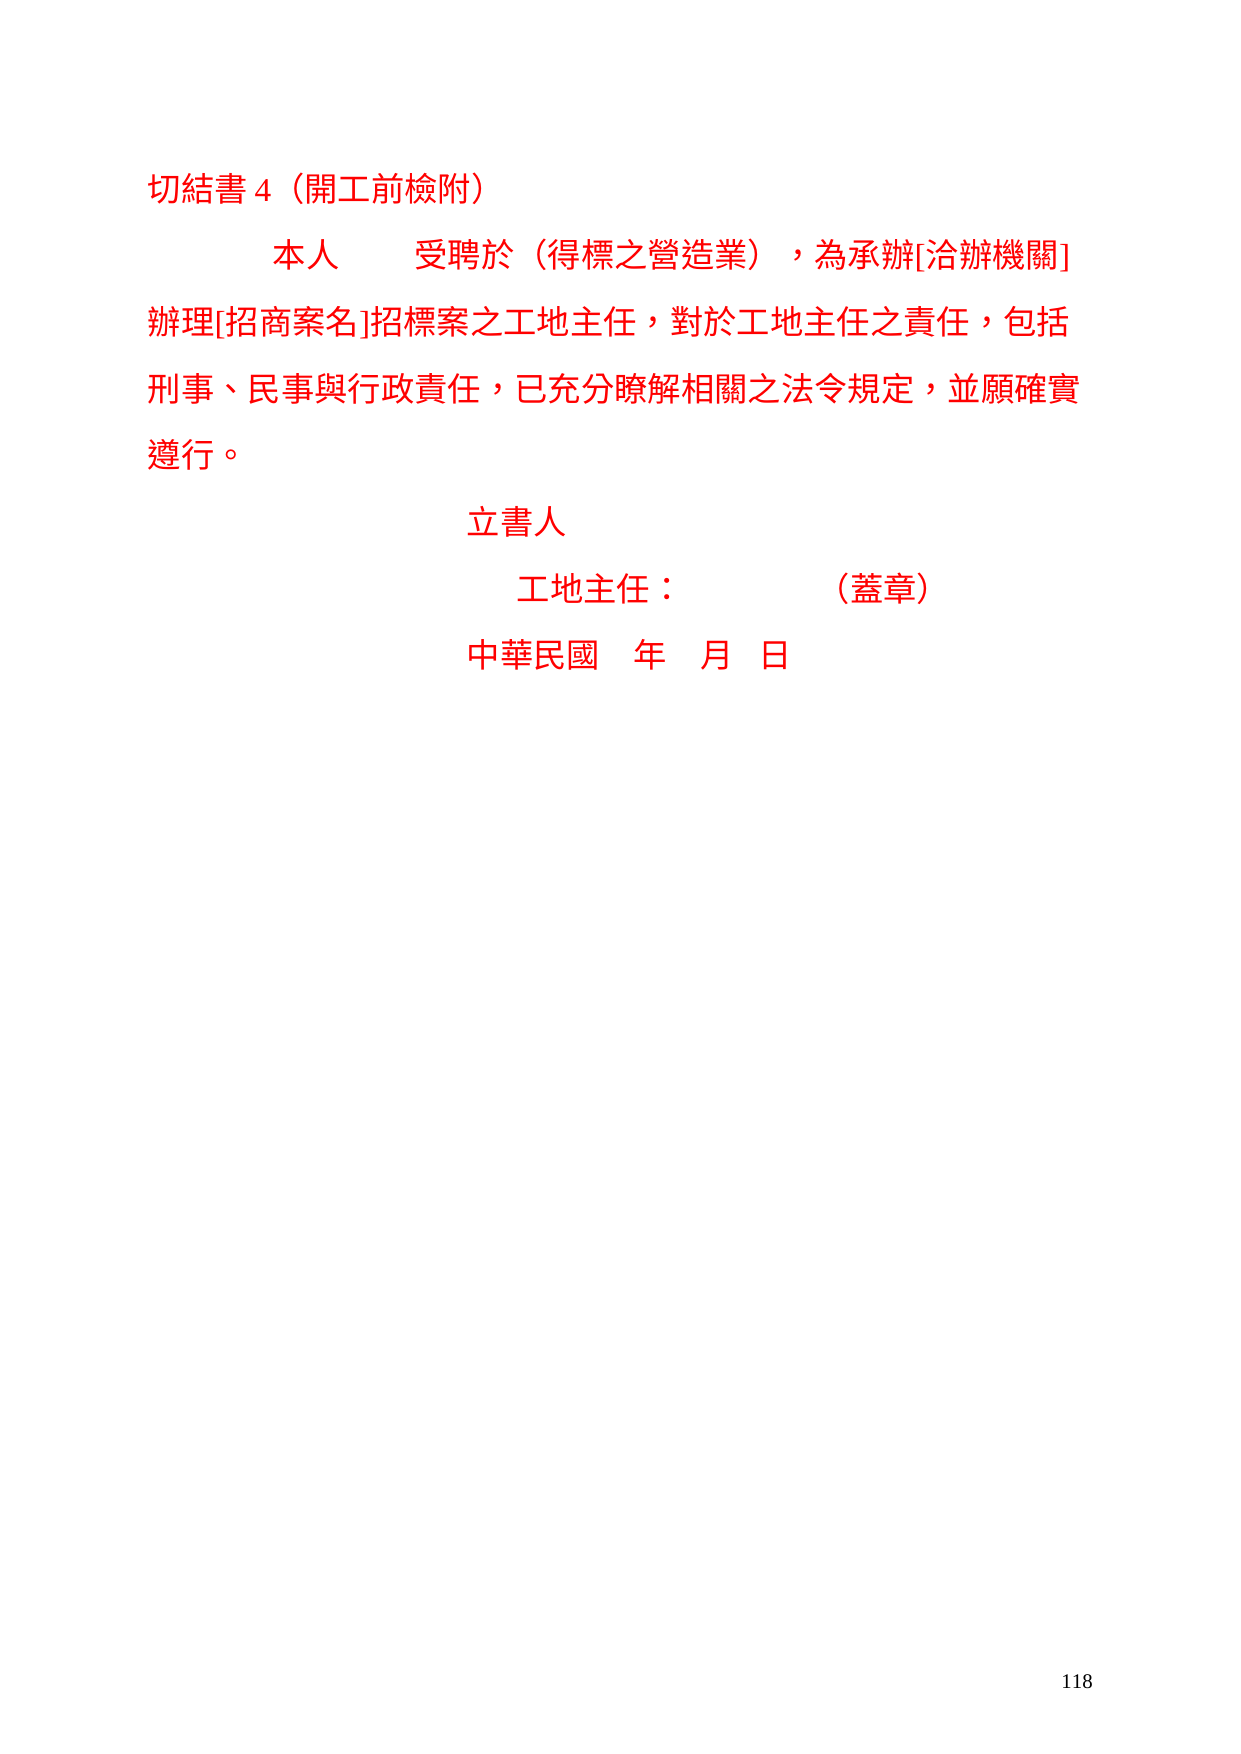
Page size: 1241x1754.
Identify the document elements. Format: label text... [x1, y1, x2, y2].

text 立書人 [466, 481, 1092, 548]
text 工地主任： （蓋章） [466, 548, 1092, 614]
text 切結書4（開工前檢附） [148, 148, 1092, 214]
text 本人 受聘於（得標之營造業），為承辦[洽辦機關]辦理[招商案名]招標案之工地主任，對於工地主任之責任，包括刑事、民事與行政責任，已充分瞭解相關之法令規定，並願確實遵行。 [148, 214, 1092, 481]
text 中華民國 年 月 日 [466, 614, 1092, 681]
